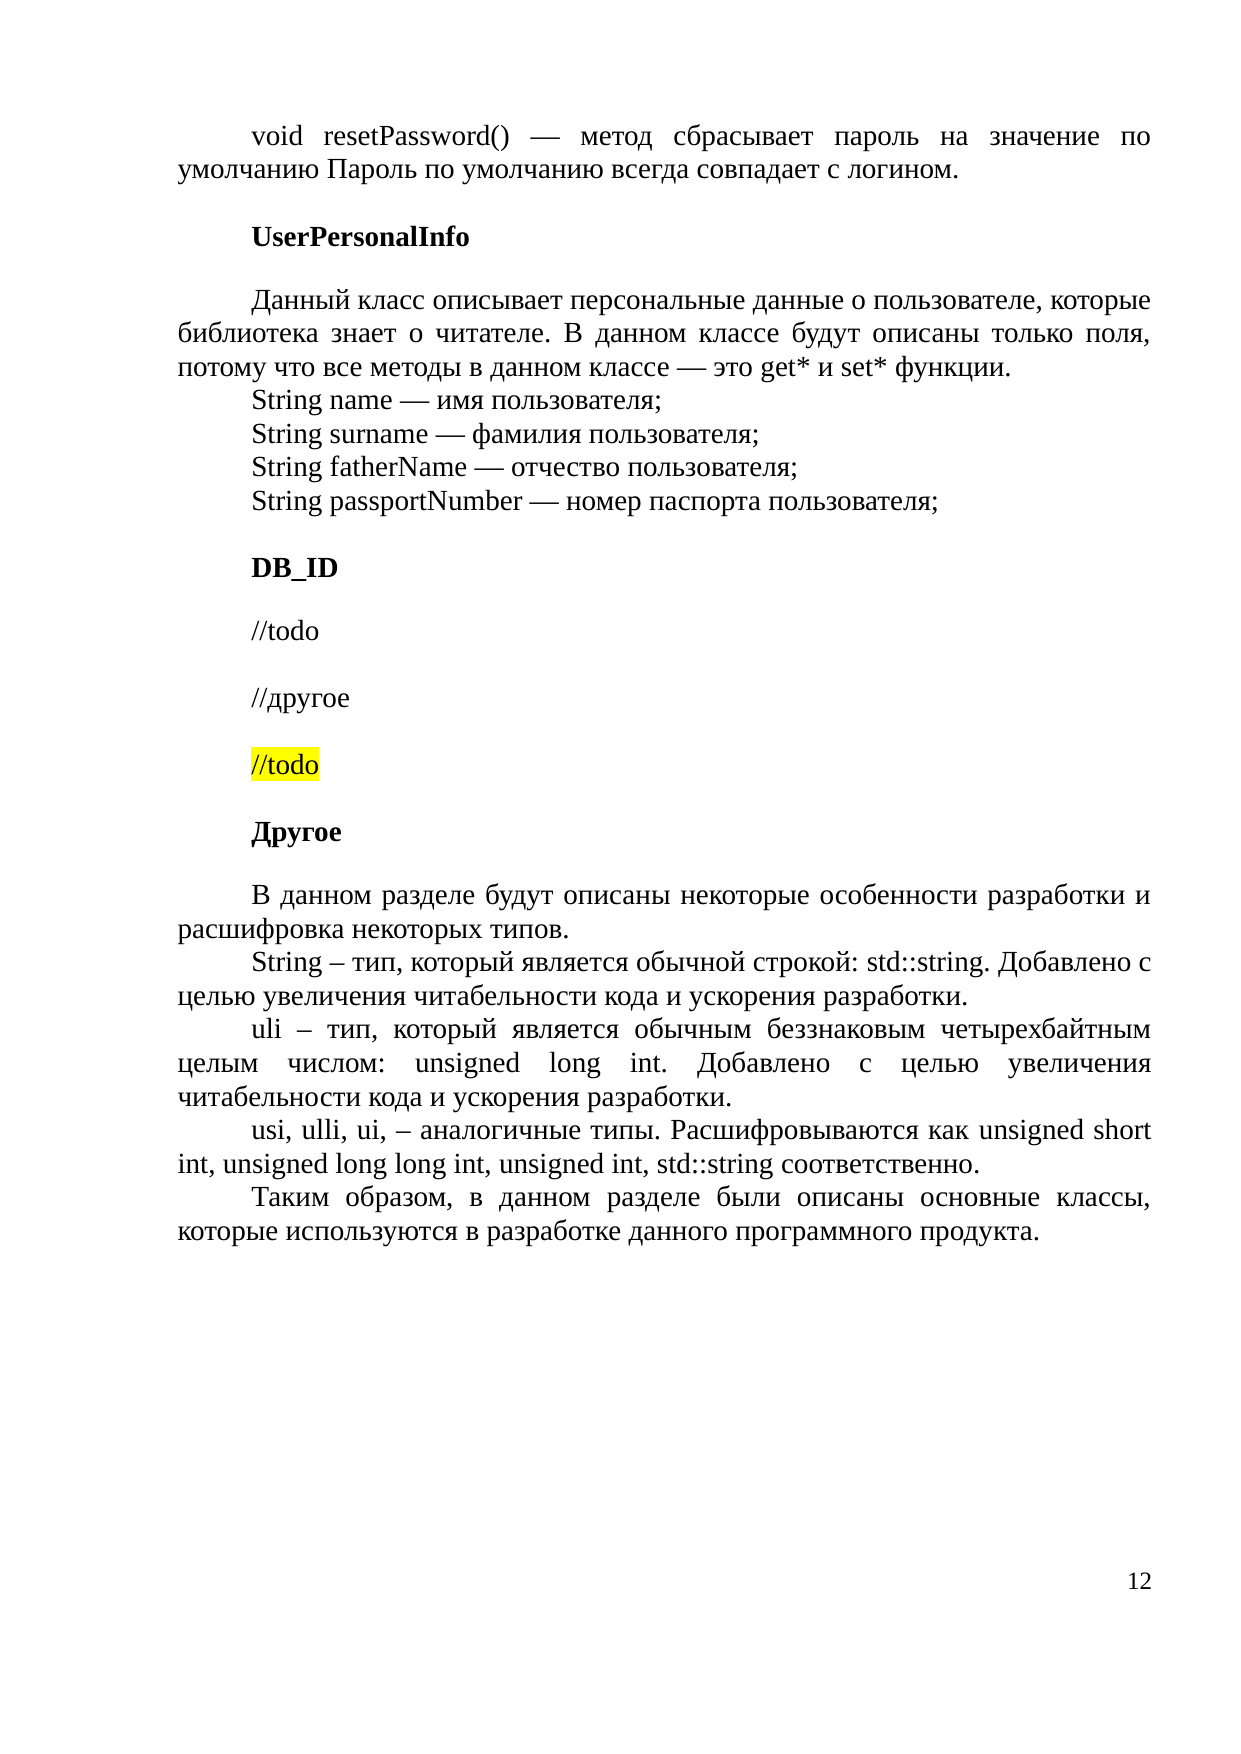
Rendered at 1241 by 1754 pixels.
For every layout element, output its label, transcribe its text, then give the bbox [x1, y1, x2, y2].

text String name — имя пользователя; [177, 382, 1152, 416]
subtitle Другое [251, 814, 1152, 848]
text //todo [177, 747, 1152, 781]
text Таким образом, в данном разделе были описаны основные классы, которые используются в разработке данного программного продукта. [177, 1179, 1152, 1246]
text uli – тип, который является обычным беззнаковым четырехбайтным целым числом: unsigned long int. Добавлено с целью увеличения читабельности кода и ускорения разработки. [177, 1012, 1152, 1112]
text usi, ulli, ui, – аналогичные типы. Расшифровываются как unsigned short int, unsigned long long int, unsigned int, std::string соответственно. [177, 1112, 1152, 1179]
text void resetPassword() — метод сбрасывает пароль на значение по умолчанию Пароль по умолчанию всегда совпадает с логином. [177, 118, 1152, 185]
text String passportNumber — номер паспорта пользователя; [177, 483, 1152, 517]
text //todo [177, 613, 1152, 647]
text String surname — фамилия пользователя; [177, 416, 1152, 449]
subtitle UserPersonalInfo [251, 219, 1152, 252]
text String fatherName — отчество пользователя; [177, 449, 1152, 483]
text В данном разделе будут описаны некоторые особенности разработки и расшифровка некоторых типов. [177, 877, 1152, 944]
subtitle DB_ID [251, 550, 1152, 584]
text String – тип, который является обычной строкой: std::string. Добавлено с целью увеличения читабельности кода и ускорения разработки. [177, 944, 1152, 1012]
text Данный класс описывает персональные данные о пользователе, которые библиотека знает о читателе. В данном классе будут описаны только поля, потому что все методы в данном классе — это get* и set* функции. [177, 282, 1152, 382]
text //другое [177, 680, 1152, 714]
